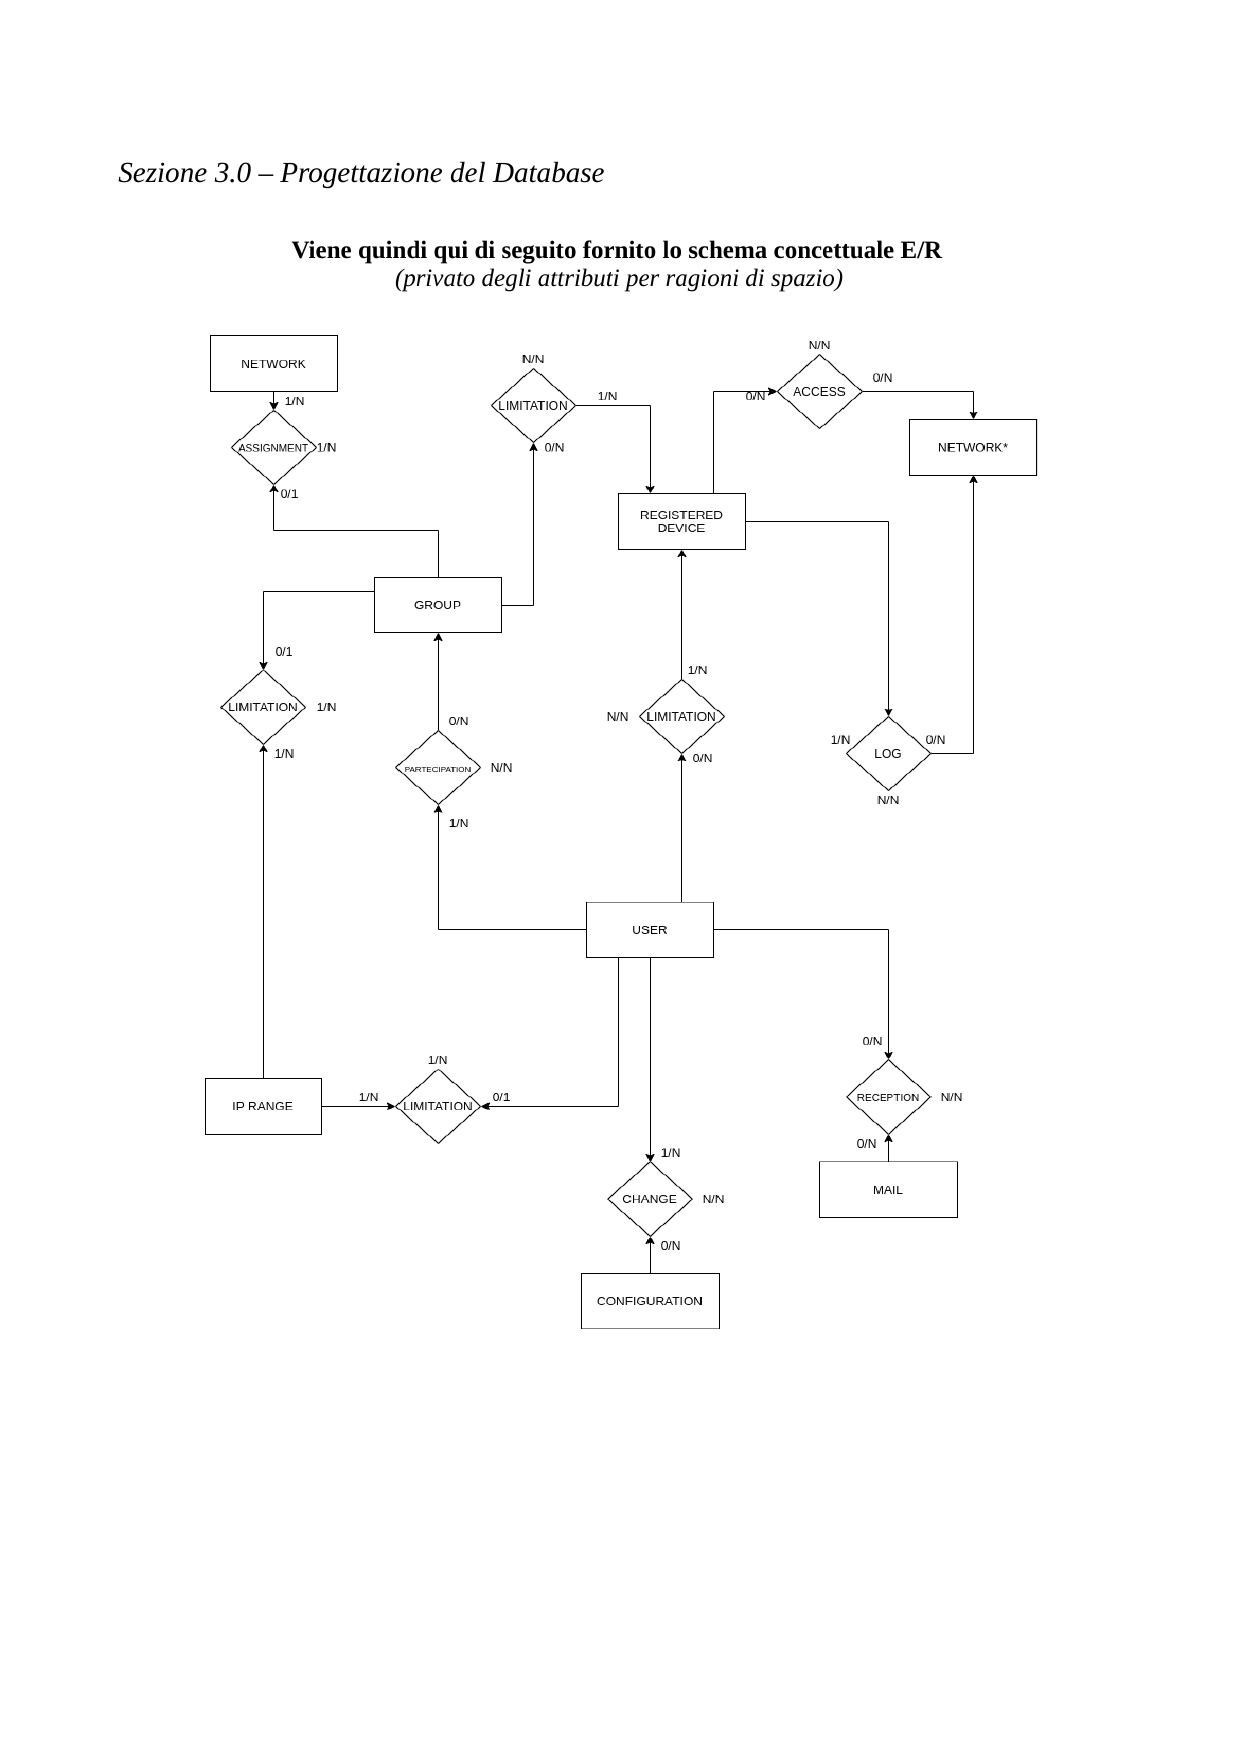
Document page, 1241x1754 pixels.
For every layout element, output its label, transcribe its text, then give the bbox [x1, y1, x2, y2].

text Viene quindi qui di seguito fornito lo schema concettuale E/R [118, 235, 1122, 263]
text (privato degli attributi per ragioni di spazio) [118, 263, 1122, 292]
subtitle Sezione 3.0 – Progettazione del Database [118, 156, 1122, 189]
picture [205, 335, 1038, 1329]
